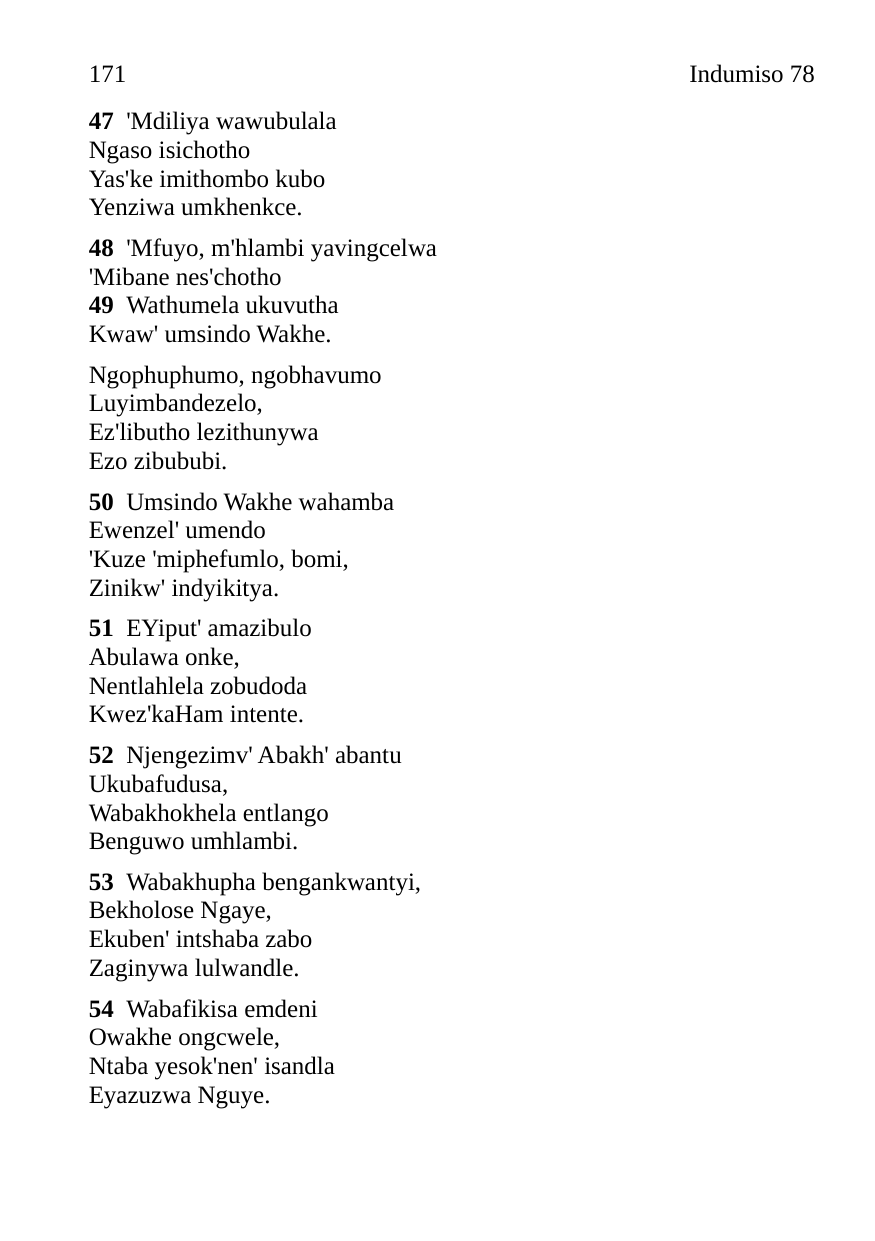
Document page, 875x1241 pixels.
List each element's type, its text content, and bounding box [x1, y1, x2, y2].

text Luyimbandezelo, [88, 388, 815, 417]
text 49 Wathumela ukuvutha [88, 291, 815, 319]
text Kwaw' umsindo Wakhe. [88, 319, 815, 348]
text Benguwo umhlambi. [88, 826, 815, 855]
text Bekholose Ngaye, [88, 896, 815, 924]
text Yenziwa umkhenkce. [88, 192, 815, 221]
text Ukubafudusa, [88, 769, 815, 798]
text Ezo zibububi. [88, 446, 815, 475]
text 52 Njengezimv' Abakh' abantu [88, 740, 815, 769]
text 51 EYiput' amazibulo [88, 613, 815, 642]
text 50 Umsindo Wakhe wahamba [88, 487, 815, 515]
text 47 'Mdiliya wawubulala [88, 106, 815, 135]
text Wabakhokhela entlango [88, 798, 815, 826]
text Ngaso isichotho [88, 135, 815, 164]
text 'Mibane nes'chotho [88, 262, 815, 291]
text Ntaba yesok'nen' isandla [88, 1051, 815, 1080]
text Kwez'kaHam intente. [88, 699, 815, 728]
text Nentlahlela zobudoda [88, 671, 815, 699]
text 48 'Mfuyo, m'hlambi yavingcelwa [88, 233, 815, 262]
text Ewenzel' umendo [88, 515, 815, 544]
text 'Kuze 'miphefumlo, bomi, [88, 544, 815, 573]
text Ez'libutho lezithunywa [88, 417, 815, 446]
text Abulawa onke, [88, 642, 815, 671]
text Owakhe ongcwele, [88, 1022, 815, 1051]
text Zaginywa lulwandle. [88, 953, 815, 982]
text Yas'ke imithombo kubo [88, 164, 815, 192]
text Eyazuzwa Nguye. [88, 1080, 815, 1109]
text 53 Wabakhupha bengankwantyi, [88, 867, 815, 896]
text 54 Wabafikisa emdeni [88, 994, 815, 1022]
text Zinikw' indyikitya. [88, 573, 815, 602]
text Ekuben' intshaba zabo [88, 924, 815, 953]
text Ngophuphumo, ngobhavumo [88, 360, 815, 388]
